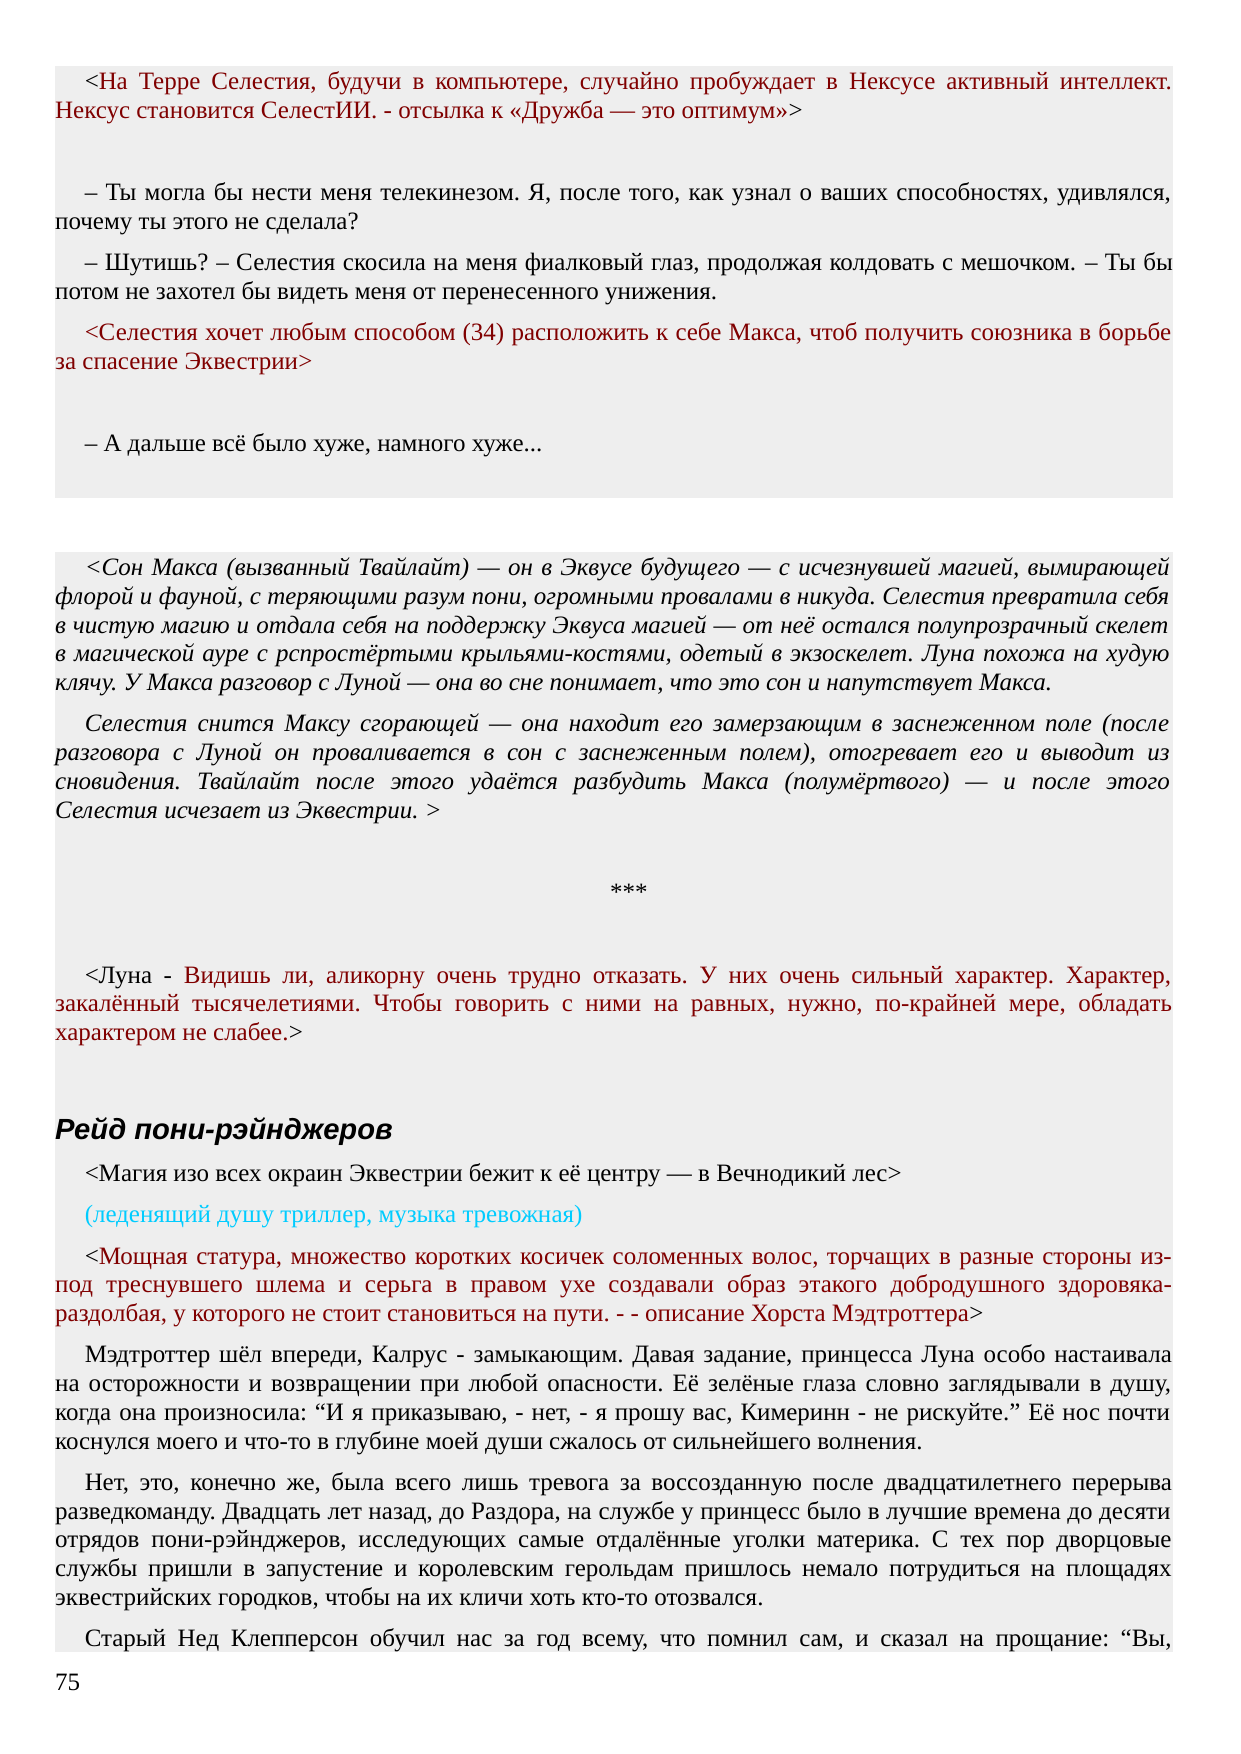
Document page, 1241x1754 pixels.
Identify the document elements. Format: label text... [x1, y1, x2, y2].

text – Шутишь? – Селестия скосила на меня фиалковый глаз, продолжая колдовать с мешочком. – Ты бы потом не захотел бы видеть меня от перенесенного унижения. [55, 247, 1173, 305]
text Селестия снится Максу сгорающей — она находит его замерзающим в заснеженном поле (после разговора с Луной он проваливается в сон с заснеженным полем), отогревает его и выводит из сновидения. Твайлайт после этого удаётся разбудить Макса (полумёртвого) — и после этого Селестия исчезает из Эквестрии. > [55, 708, 1173, 823]
text Мэдтроттер шёл впереди, Калрус - замыкающим. Давая задание, принцесса Луна особо настаивала на осторожности и возвращении при любой опасности. Её зелёные глаза словно заглядывали в душу, когда она произносила: “И я приказываю, - нет, - я прошу вас, Кимеринн - не рискуйте.” Её нос почти коснулся моего и что-то в глубине моей души сжалось от сильнейшего волнения. [55, 1339, 1173, 1454]
text *** [55, 877, 1173, 906]
text <Селестия хочет любым способом (34) расположить к себе Макса, чтоб получить союзника в борьбе за спасение Эквестрии> [55, 317, 1173, 375]
text (леденящий душу триллер, музыка тревожная) [55, 1199, 1173, 1228]
text <Луна - Видишь ли, аликорну очень трудно отказать. У них очень сильный характер. Характер, закалённый тысячелетиями. Чтобы говорить с ними на равных, нужно, по-крайней мере, обладать характером не слабее.> [55, 960, 1173, 1046]
subtitle Рейд пони-рэйнджеров [55, 1112, 1173, 1146]
text <На Терре Селестия, будучи в компьютере, случайно пробуждает в Нексусе активный интеллект. Нексус становится СелестИИ. - отсылка к «Дружба — это оптимум»> [55, 66, 1173, 123]
text <Сон Макса (вызванный Твайлайт) — он в Эквусе будущего — с исчезнувшей магией, вымирающей флорой и фауной, с теряющими разум пони, огромными провалами в никуда. Селестия превратила себя в чистую магию и отдала себя на поддержку Эквуса магией — от неё остался полупрозрачный скелет в магической ауре с рспростёртыми крыльями-костями, одетый в экзоскелет. Луна похожа на худую клячу. У Макса разговор с Луной — она во сне понимает, что это сон и напутствует Макса. [55, 552, 1173, 696]
text Нет, это, конечно же, была всего лишь тревога за воссозданную после двадцатилетнего перерыва разведкоманду. Двадцать лет назад, до Раздора, на службе у принцесс было в лучшие времена до десяти отрядов пони-рэйнджеров, исследующих самые отдалённые уголки материка. С тех пор дворцовые службы пришли в запустение и королевским герольдам пришлось немало потрудиться на площадях эквестрийских городков, чтобы на их кличи хоть кто-то отозвался. [55, 1467, 1173, 1611]
text – Ты могла бы нести меня телекинезом. Я, после того, как узнал о ваших способностях, удивлялся, почему ты этого не сделала? [55, 177, 1173, 235]
text Старый Нед Клепперсон обучил нас за год всему, что помнил сам, и сказал на прощание: “Вы, [55, 1623, 1173, 1652]
text <Магия изо всех окраин Эквестрии бежит к её центру — в Вечнодикий лес> [55, 1158, 1173, 1187]
text <Мощная статура, множество коротких косичек соломенных волос, торчащих в разные стороны из-под треснувшего шлема и серьга в правом ухе создавали образ этакого добродушного здоровяка-раздолбая, у которого не стоит становиться на пути. - - описание Хорста Мэдтроттера> [55, 1241, 1173, 1327]
text – А дальше всё было хуже, намного хуже... [55, 428, 1173, 457]
